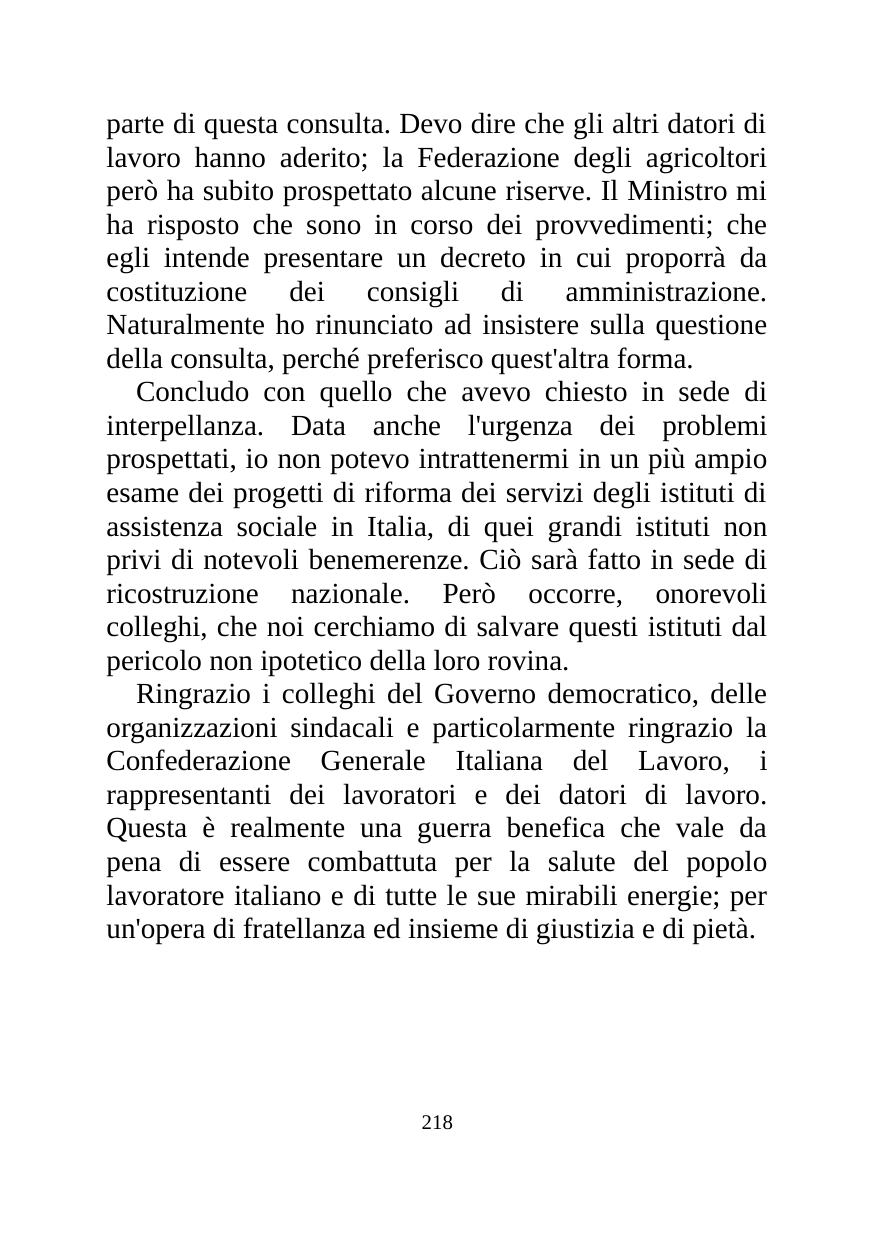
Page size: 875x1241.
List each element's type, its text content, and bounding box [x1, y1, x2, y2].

text parte di questa consulta. Devo dire che gli altri datori di lavoro hanno aderito; la Federazione degli agricoltori però ha subito prospettato alcune riserve. Il Ministro mi ha risposto che sono in corso dei provvedimenti; che egli intende presentare un decreto in cui proporrà da costituzione dei consigli di amministrazione. Naturalmente ho rinunciato ad insistere sulla questione della consulta, perché preferisco quest'altra forma. [106, 106, 768, 374]
text Ringrazio i colleghi del Governo democratico, delle organizzazioni sindacali e particolarmente ringrazio la Confederazione Generale Italiana del Lavoro, i rappresentanti dei lavoratori e dei datori di lavoro. Questa è realmente una guerra benefica che vale da pena di essere combattuta per la salute del popolo lavoratore italiano e di tutte le sue mirabili energie; per un'opera di fratellanza ed insieme di giustizia e di pietà. [106, 676, 768, 945]
text Concludo con quello che avevo chiesto in sede di interpellanza. Data anche l'urgenza dei problemi prospettati, io non potevo intrattenermi in un più ampio esame dei progetti di riforma dei servizi degli istituti di assistenza sociale in Italia, di quei grandi istituti non privi di notevoli benemerenze. Ciò sarà fatto in sede di ricostruzione nazionale. Però occorre, onorevoli colleghi, che noi cerchiamo di salvare questi istituti dal pericolo non ipotetico della loro rovina. [106, 374, 768, 676]
